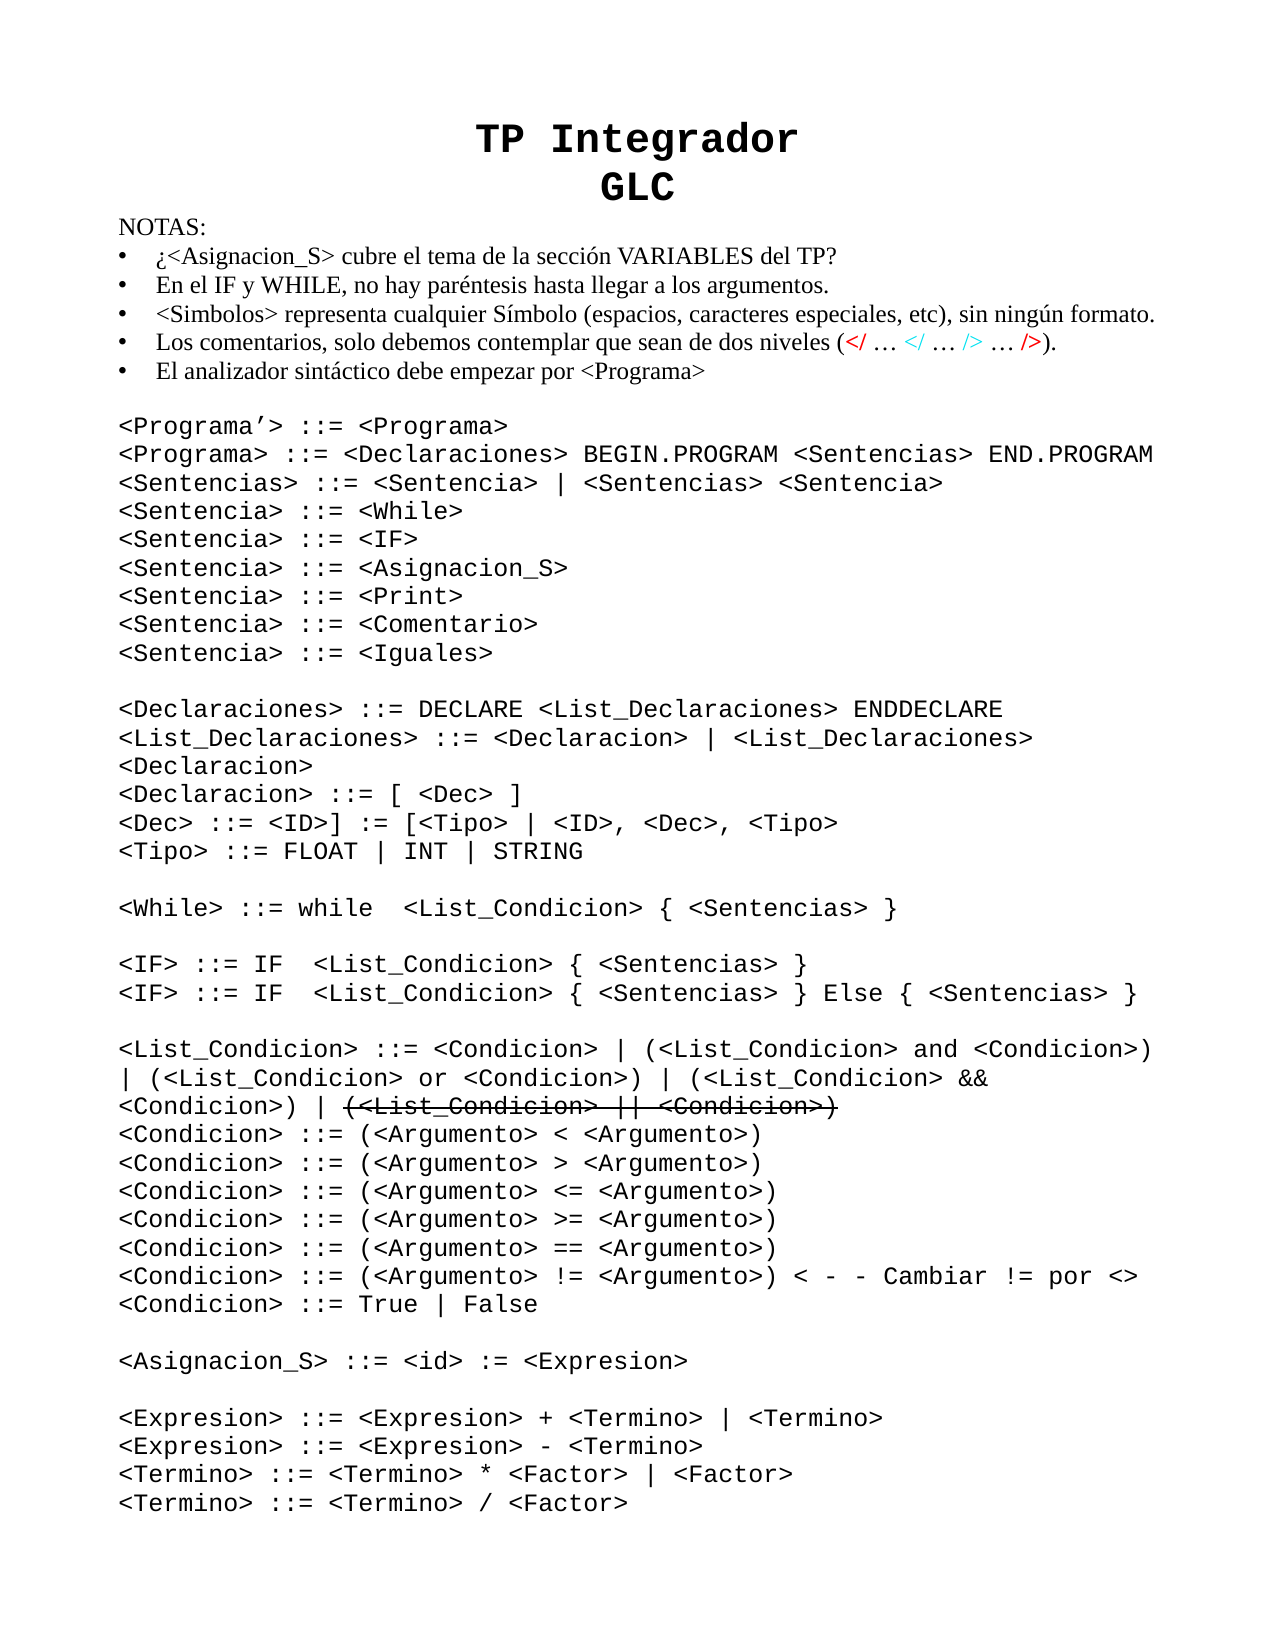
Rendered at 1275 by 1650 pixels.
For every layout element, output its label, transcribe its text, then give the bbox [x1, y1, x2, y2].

text <Asignacion_S> ::= <id> := <Expresion> [118, 1349, 1157, 1377]
text <IF> ::= IF <List_Condicion> { <Sentencias> } [118, 952, 1157, 980]
text <Condicion> ::= (<Argumento> < <Argumento>) [118, 1122, 1157, 1150]
text <List_Declaraciones> ::= <Declaracion> | <List_Declaraciones> <Declaracion> [118, 725, 1157, 782]
text <Expresion> ::= <Expresion> + <Termino> | <Termino> [118, 1405, 1157, 1434]
text <Sentencia> ::= <Print> [118, 584, 1157, 612]
text <Condicion> ::= (<Argumento> >= <Argumento>) [118, 1207, 1157, 1235]
text TP Integrador [118, 118, 1157, 165]
text NOTAS: [118, 212, 1157, 241]
text <IF> ::= IF <List_Condicion> { <Sentencias> } Else { <Sentencias> } [118, 980, 1157, 1009]
text <Declaracion> ::= [ <Dec> ] [118, 782, 1157, 810]
list ¿<Asignacion_S> cubre el tema de la sección VARIABLES del TP? [118, 241, 1157, 270]
list El analizador sintáctico debe empezar por <Programa> [118, 356, 1157, 385]
list <Simbolos> representa cualquier Símbolo (espacios, caracteres especiales, etc), sin ningún formato. [118, 299, 1157, 327]
text <Tipo> ::= FLOAT | INT | STRING [118, 839, 1157, 867]
text <Dec> ::= <ID>] := [<Tipo> | <ID>, <Dec>, <Tipo> [118, 810, 1157, 839]
text <Condicion> ::= (<Argumento> > <Argumento>) [118, 1150, 1157, 1179]
list Los comentarios, solo debemos contemplar que sean de dos niveles (</ … </ … /> … />). [118, 327, 1157, 356]
text <Termino> ::= <Termino> * <Factor> | <Factor> [118, 1462, 1157, 1490]
list En el IF y WHILE, no hay paréntesis hasta llegar a los argumentos. [118, 270, 1157, 299]
text <Programa> ::= <Declaraciones> BEGIN.PROGRAM <Sentencias> END.PROGRAM [118, 442, 1157, 470]
text <Condicion> ::= (<Argumento> <= <Argumento>) [118, 1179, 1157, 1207]
text <Expresion> ::= <Expresion> - <Termino> [118, 1434, 1157, 1462]
text <Programa’> ::= <Programa> [118, 414, 1157, 442]
text <Termino> ::= <Termino> / <Factor> [118, 1490, 1157, 1519]
text <Sentencia> ::= <Comentario> [118, 612, 1157, 640]
text <Sentencia> ::= <While> [118, 499, 1157, 527]
text <Condicion> ::= True | False [118, 1292, 1157, 1320]
text <Condicion> ::= (<Argumento> == <Argumento>) [118, 1235, 1157, 1264]
text <Sentencia> ::= <IF> [118, 527, 1157, 555]
text <List_Condicion> ::= <Condicion> | (<List_Condicion> and <Condicion>) | (<List_Condicion> or <Condicion>) | (<List_Condicion> && <Condicion>) | (<List_Condicion> || <Condicion>) [118, 1037, 1157, 1122]
text GLC [118, 165, 1157, 212]
text <Condicion> ::= (<Argumento> != <Argumento>) < - - Cambiar != por <> [118, 1264, 1157, 1292]
text <Sentencia> ::= <Asignacion_S> [118, 555, 1157, 584]
text <Sentencia> ::= <Iguales> [118, 640, 1157, 669]
text <Declaraciones> ::= DECLARE <List_Declaraciones> ENDDECLARE [118, 697, 1157, 725]
text <Sentencias> ::= <Sentencia> | <Sentencias> <Sentencia> [118, 470, 1157, 499]
text <While> ::= while <List_Condicion> { <Sentencias> } [118, 895, 1157, 924]
